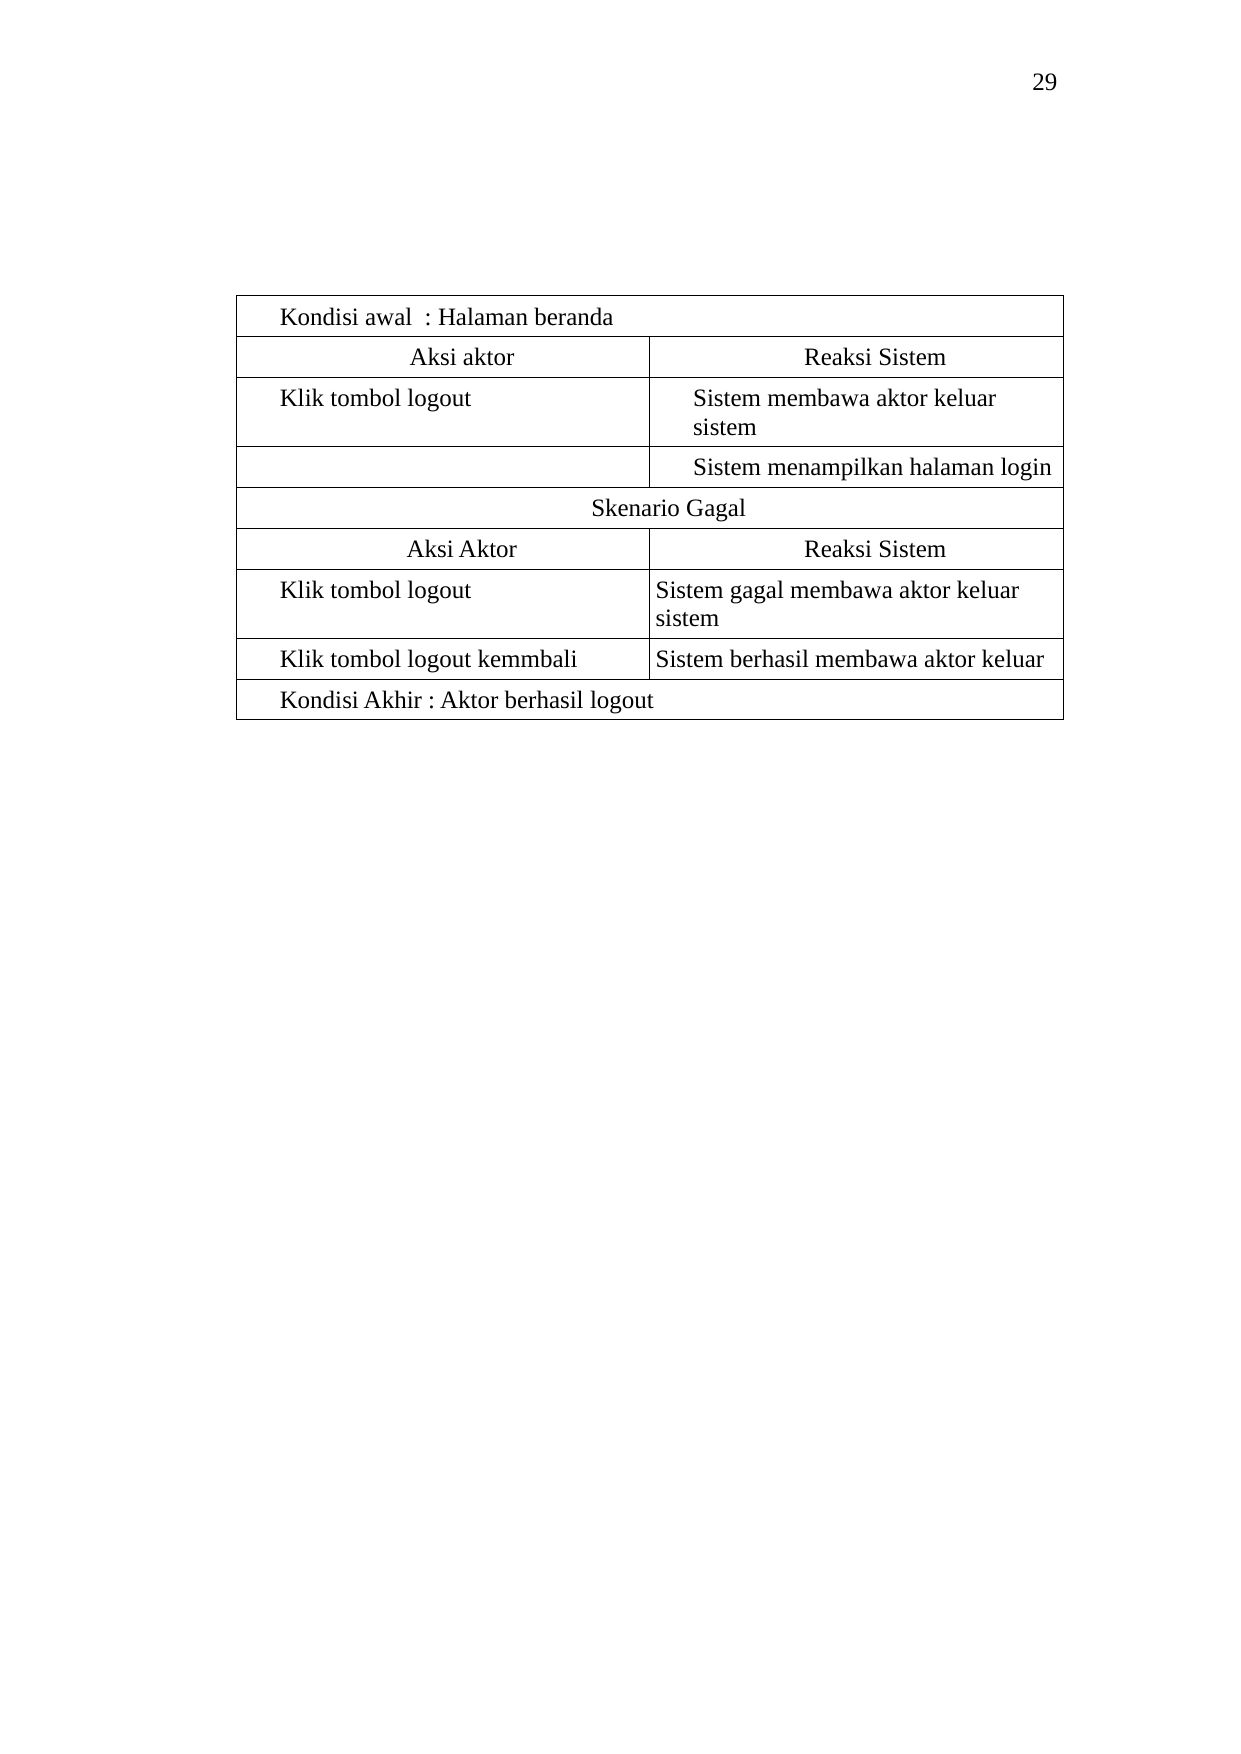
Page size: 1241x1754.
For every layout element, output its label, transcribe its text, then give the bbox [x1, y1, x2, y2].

table_cell Sistem berhasil membawa aktor keluar [650, 639, 1063, 679]
table_cell Klik tombol logout [237, 570, 649, 638]
table_cell Klik tombol logout [237, 378, 649, 446]
table_cell Reaksi Sistem [650, 337, 1063, 377]
table_cell Sistem menampilkan halaman login [650, 447, 1063, 487]
table_cell Aksi Aktor [237, 529, 649, 568]
table_cell Sistem gagal membawa aktor keluar sistem [650, 570, 1063, 638]
table_cell Kondisi awal : Halaman beranda [237, 296, 1063, 336]
table_cell Aksi aktor [237, 337, 649, 377]
table_cell Klik tombol logout kemmbali [237, 639, 649, 679]
table_cell Sistem membawa aktor keluar sistem [650, 378, 1063, 446]
table_cell Kondisi Akhir : Aktor berhasil logout [237, 680, 1063, 719]
table_cell [237, 447, 649, 487]
table_cell Reaksi Sistem [650, 529, 1063, 568]
table_cell Skenario Gagal [237, 488, 1063, 528]
